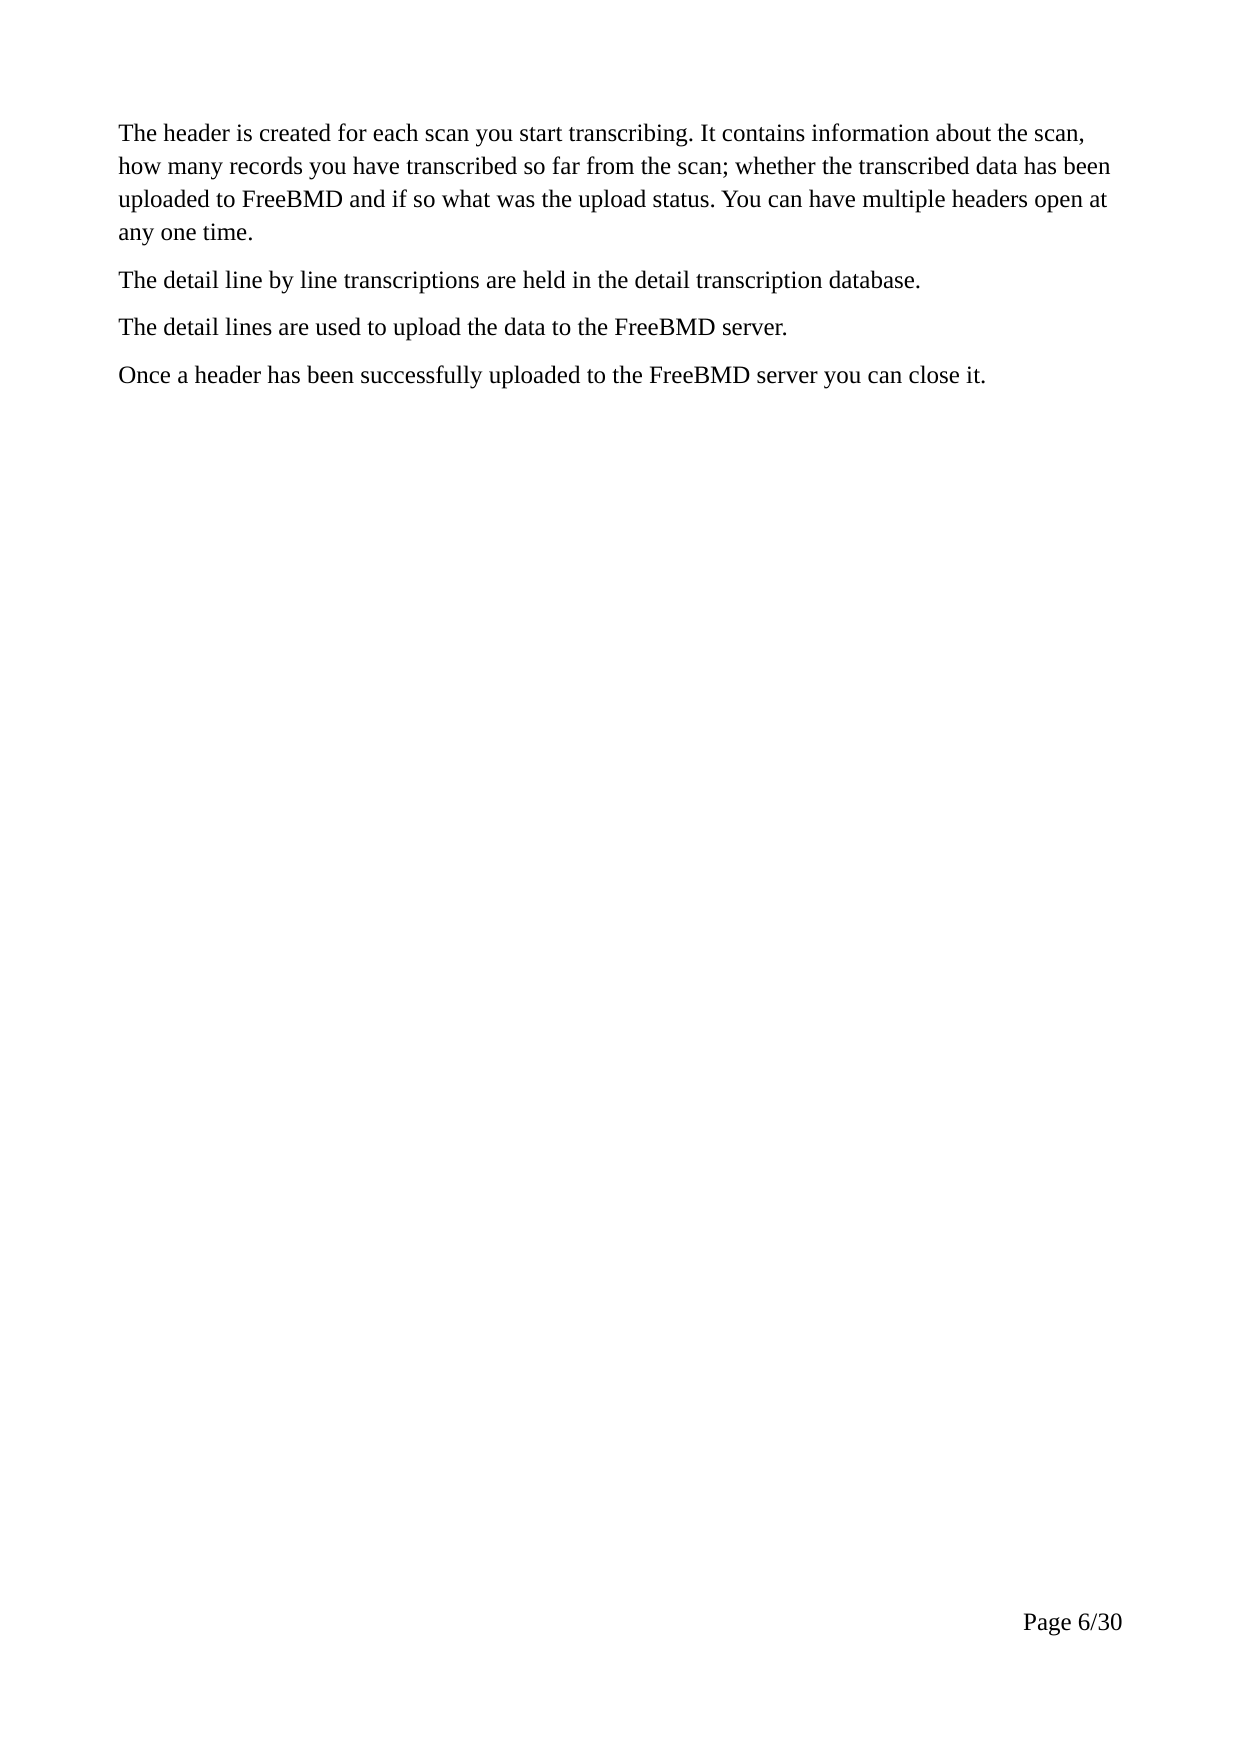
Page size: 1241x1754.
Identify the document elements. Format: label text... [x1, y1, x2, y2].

text Once a header has been successfully uploaded to the FreeBMD server you can close it. [118, 360, 1122, 389]
text The detail lines are used to upload the data to the FreeBMD server. [118, 312, 1122, 341]
text The detail line by line transcriptions are held in the detail transcription database. [118, 265, 1122, 293]
text The header is created for each scan you start transcribing. It contains information about the scan, how many records you have transcribed so far from the scan; whether the transcribed data has been uploaded to FreeBMD and if so what was the upload status. You can have multiple headers open at any one time. [118, 118, 1122, 246]
